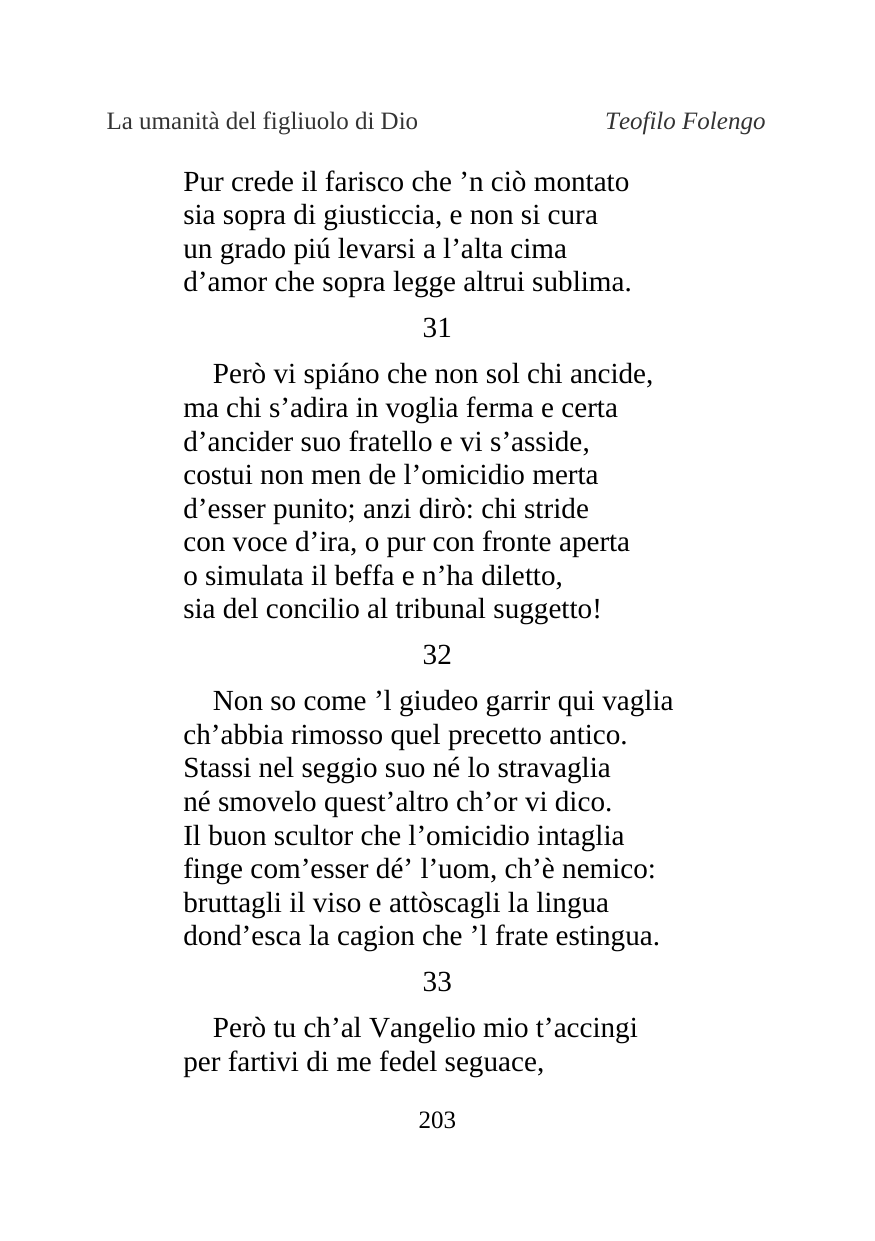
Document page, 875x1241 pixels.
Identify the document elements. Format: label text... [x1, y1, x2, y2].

text 33 [106, 964, 768, 998]
text 32 [106, 637, 768, 671]
text Però tu ch’al Vangelio mio t’accingi per fartivi di me fedel seguace, [183, 1010, 768, 1077]
text Non so come ’l giudeo garrir qui vaglia ch’abbia rimosso quel precetto antico. Stassi nel seggio suo né lo stravaglia né smovelo quest’altro ch’or vi dico. Il buon scultor che l’omicidio intaglia finge com’esser dé’ l’uom, ch’è nemico: bruttagli il viso e attòscagli la lingua dond’esca la cagion che ’l frate estingua. [183, 683, 768, 952]
text Però vi spiáno che non sol chi ancide, ma chi s’adira in voglia ferma e certa d’ancider suo fratello e vi s’asside, costui non men de l’omicidio merta d’esser punito; anzi dirò: chi stride con voce d’ira, o pur con fronte aperta o simulata il beffa e n’ha diletto, sia del concilio al tribunal suggetto! [183, 357, 768, 625]
text Pur crede il farisco che ’n ciò montato sia sopra di giusticcia, e non si cura un grado piú levarsi a l’alta cima d’amor che sopra legge altrui sublima. [183, 164, 768, 298]
text 31 [106, 311, 768, 344]
